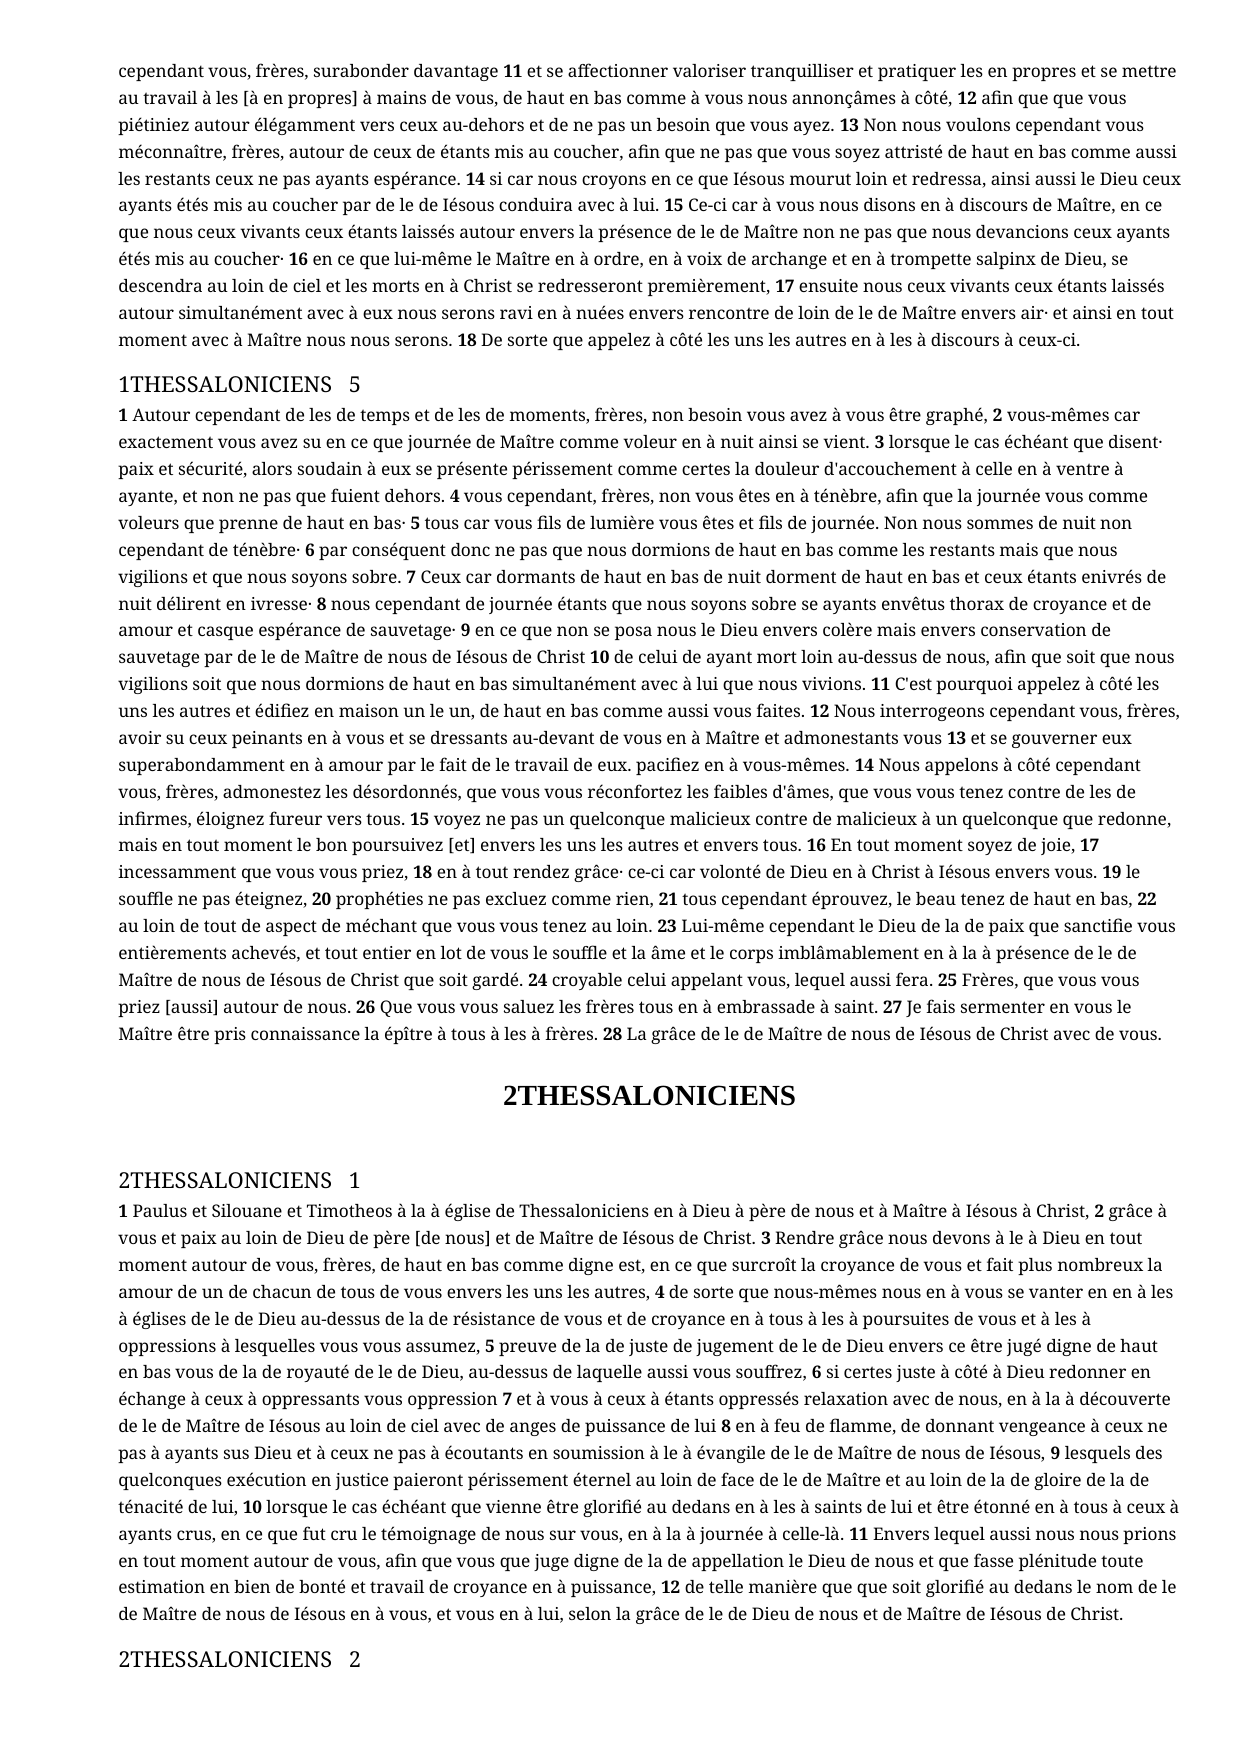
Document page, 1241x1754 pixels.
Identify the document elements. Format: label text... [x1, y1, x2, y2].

text cependant vous, frères, surabonder davantage 11 et se affectionner valoriser tranquilliser et pratiquer les en propres et se mettre au travail à les [à en propres] à mains de vous, de haut en bas comme à vous nous annonçâmes à côté, 12 afin que que vous piétiniez autour élégamment vers ceux au-dehors et de ne pas un besoin que vous ayez. 13 Non nous voulons cependant vous méconnaître, frères, autour de ceux de étants mis au coucher, afin que ne pas que vous soyez attristé de haut en bas comme aussi les restants ceux ne pas ayants espérance. 14 si car nous croyons en ce que Iésous mourut loin et redressa, ainsi aussi le Dieu ceux ayants étés mis au coucher par de le de Iésous conduira avec à lui. 15 Ce-ci car à vous nous disons en à discours de Maître, en ce que nous ceux vivants ceux étants laissés autour envers la présence de le de Maître non ne pas que nous devancions ceux ayants étés mis au coucher· 16 en ce que lui-même le Maître en à ordre, en à voix de archange et en à trompette salpinx de Dieu, se descendra au loin de ciel et les morts en à Christ se redresseront premièrement, 17 ensuite nous ceux vivants ceux étants laissés autour simultanément avec à eux nous serons ravi en à nuées envers rencontre de loin de le de Maître envers air· et ainsi en tout moment avec à Maître nous nous serons. 18 De sorte que appelez à côté les uns les autres en à les à discours à ceux-ci. [118, 59, 1181, 351]
subtitle 2THESSALONICIENS [118, 1078, 1181, 1111]
text 2THESSALONICIENS 1 [118, 1165, 1181, 1195]
text 1 Autour cependant de les de temps et de les de moments, frères, non besoin vous avez à vous être graphé, 2 vous-mêmes car exactement vous avez su en ce que journée de Maître comme voleur en à nuit ainsi se vient. 3 lorsque le cas échéant que disent· paix et sécurité, alors soudain à eux se présente périssement comme certes la douleur d'accouchement à celle en à ventre à ayante, et non ne pas que fuient dehors. 4 vous cependant, frères, non vous êtes en à ténèbre, afin que la journée vous comme voleurs que prenne de haut en bas· 5 tous car vous fils de lumière vous êtes et fils de journée. Non nous sommes de nuit non cependant de ténèbre· 6 par conséquent donc ne pas que nous dormions de haut en bas comme les restants mais que nous vigilions et que nous soyons sobre. 7 Ceux car dormants de haut en bas de nuit dorment de haut en bas et ceux étants enivrés de nuit délirent en ivresse· 8 nous cependant de journée étants que nous soyons sobre se ayants envêtus thorax de croyance et de amour et casque espérance de sauvetage· 9 en ce que non se posa nous le Dieu envers colère mais envers conservation de sauvetage par de le de Maître de nous de Iésous de Christ 10 de celui de ayant mort loin au-dessus de nous, afin que soit que nous vigilions soit que nous dormions de haut en bas simultanément avec à lui que nous vivions. 11 C'est pourquoi appelez à côté les uns les autres et édifiez en maison un le un, de haut en bas comme aussi vous faites. 12 Nous interrogeons cependant vous, frères, avoir su ceux peinants en à vous et se dressants au-devant de vous en à Maître et admonestants vous 13 et se gouverner eux superabondamment en à amour par le fait de le travail de eux. pacifiez en à vous-mêmes. 14 Nous appelons à côté cependant vous, frères, admonestez les désordonnés, que vous vous réconfortez les faibles d'âmes, que vous vous tenez contre de les de infirmes, éloignez fureur vers tous. 15 voyez ne pas un quelconque malicieux contre de malicieux à un quelconque que redonne, mais en tout moment le bon poursuivez [et] envers les uns les autres et envers tous. 16 En tout moment soyez de joie, 17 incessamment que vous vous priez, 18 en à tout rendez grâce· ce-ci car volonté de Dieu en à Christ à Iésous envers vous. 19 le souffle ne pas éteignez, 20 prophéties ne pas excluez comme rien, 21 tous cependant éprouvez, le beau tenez de haut en bas, 22 au loin de tout de aspect de méchant que vous vous tenez au loin. 23 Lui-même cependant le Dieu de la de paix que sanctifie vous entièrements achevés, et tout entier en lot de vous le souffle et la âme et le corps imblâmablement en à la à présence de le de Maître de nous de Iésous de Christ que soit gardé. 24 croyable celui appelant vous, lequel aussi fera. 25 Frères, que vous vous priez [aussi] autour de nous. 26 Que vous vous saluez les frères tous en à embrassade à saint. 27 Je fais sermenter en vous le Maître être pris connaissance la épître à tous à les à frères. 28 La grâce de le de Maître de nous de Iésous de Christ avec de vous. [118, 403, 1181, 1045]
text 1THESSALONICIENS 5 [118, 369, 1181, 399]
text 2THESSALONICIENS 2 [118, 1644, 1181, 1674]
text 1 Paulus et Silouane et Timotheos à la à église de Thessaloniciens en à Dieu à père de nous et à Maître à Iésous à Christ, 2 grâce à vous et paix au loin de Dieu de père [de nous] et de Maître de Iésous de Christ. 3 Rendre grâce nous devons à le à Dieu en tout moment autour de vous, frères, de haut en bas comme digne est, en ce que surcroît la croyance de vous et fait plus nombreux la amour de un de chacun de tous de vous envers les uns les autres, 4 de sorte que nous-mêmes nous en à vous se vanter en en à les à églises de le de Dieu au-dessus de la de résistance de vous et de croyance en à tous à les à poursuites de vous et à les à oppressions à lesquelles vous vous assumez, 5 preuve de la de juste de jugement de le de Dieu envers ce être jugé digne de haut en bas vous de la de royauté de le de Dieu, au-dessus de laquelle aussi vous souffrez, 6 si certes juste à côté à Dieu redonner en échange à ceux à oppressants vous oppression 7 et à vous à ceux à étants oppressés relaxation avec de nous, en à la à découverte de le de Maître de Iésous au loin de ciel avec de anges de puissance de lui 8 en à feu de flamme, de donnant vengeance à ceux ne pas à ayants sus Dieu et à ceux ne pas à écoutants en soumission à le à évangile de le de Maître de nous de Iésous, 9 lesquels des quelconques exécution en justice paieront périssement éternel au loin de face de le de Maître et au loin de la de gloire de la de ténacité de lui, 10 lorsque le cas échéant que vienne être glorifié au dedans en à les à saints de lui et être étonné en à tous à ceux à ayants crus, en ce que fut cru le témoignage de nous sur vous, en à la à journée à celle-là. 11 Envers lequel aussi nous nous prions en tout moment autour de vous, afin que vous que juge digne de la de appellation le Dieu de nous et que fasse plénitude toute estimation en bien de bonté et travail de croyance en à puissance, 12 de telle manière que que soit glorifié au dedans le nom de le de Maître de nous de Iésous en à vous, et vous en à lui, selon la grâce de le de Dieu de nous et de Maître de Iésous de Christ. [118, 1199, 1181, 1626]
